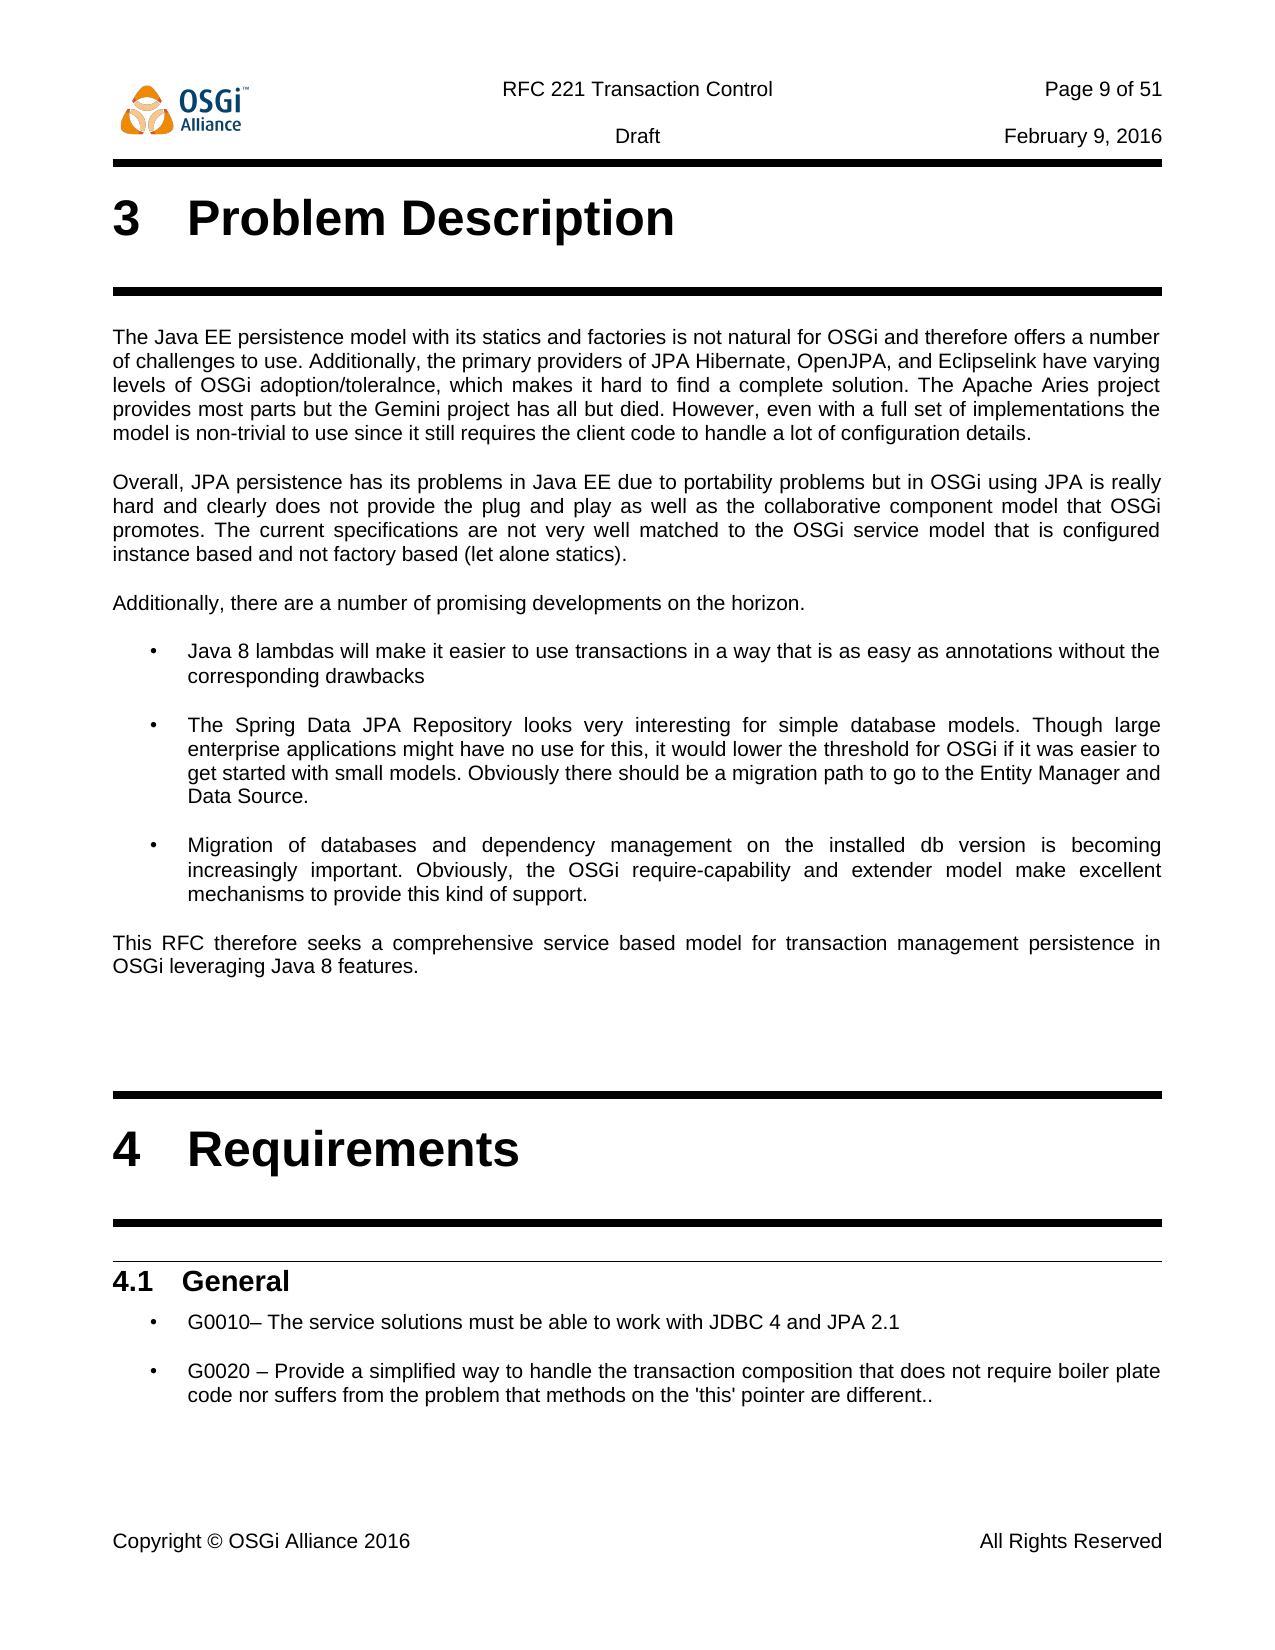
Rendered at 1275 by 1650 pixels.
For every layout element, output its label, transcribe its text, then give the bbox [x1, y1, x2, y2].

list The Spring Data JPA Repository looks very interesting for simple database models. Though large enterprise applications might have no use for this, it would lower the threshold for OSGi if it was easier to get started with small models. Obviously there should be a migration path to go to the Entity Manager and Data Source. [150, 712, 1162, 808]
list G0020 – Provide a simplified way to handle the transaction composition that does not require boiler plate code nor suffers from the problem that methods on the 'this' pointer are different.. [150, 1359, 1162, 1407]
list Java 8 lambdas will make it easier to use transactions in a way that is as easy as annotations without the corresponding drawbacks [150, 639, 1162, 687]
subtitle Problem Description [112, 160, 1162, 296]
text This RFC therefore seeks a comprehensive service based model for transaction management persistence in OSGi leveraging Java 8 features. [112, 930, 1162, 978]
subtitle General [112, 1262, 1162, 1297]
text The Java EE persistence model with its statics and factories is not natural for OSGi and therefore offers a number of challenges to use. Additionally, the primary providers of JPA Hibernate, OpenJPA, and Eclipselink have varying levels of OSGi adoption/toleralnce, which makes it hard to find a complete solution. The Apache Aries project provides most parts but the Gemini project has all but died. However, even with a full set of implementations the model is non-trivial to use since it still requires the client code to handle a lot of configuration details. [112, 325, 1162, 444]
text Additionally, there are a number of promising developments on the horizon. [112, 590, 1162, 614]
picture [113, 78, 257, 142]
subtitle Requirements [112, 1092, 1162, 1227]
list G0010– The service solutions must be able to work with JDBC 4 and JPA 2.1 [150, 1310, 1162, 1334]
list Migration of databases and dependency management on the installed db version is becoming increasingly important. Obviously, the OSGi require-capability and extender model make excellent mechanisms to provide this kind of support. [150, 833, 1162, 905]
text Overall, JPA persistence has its problems in Java EE due to portability problems but in OSGi using JPA is really hard and clearly does not provide the plug and play as well as the collaborative component model that OSGi promotes. The current specifications are not very well matched to the OSGi service model that is configured instance based and not factory based (let alone statics). [112, 469, 1162, 565]
